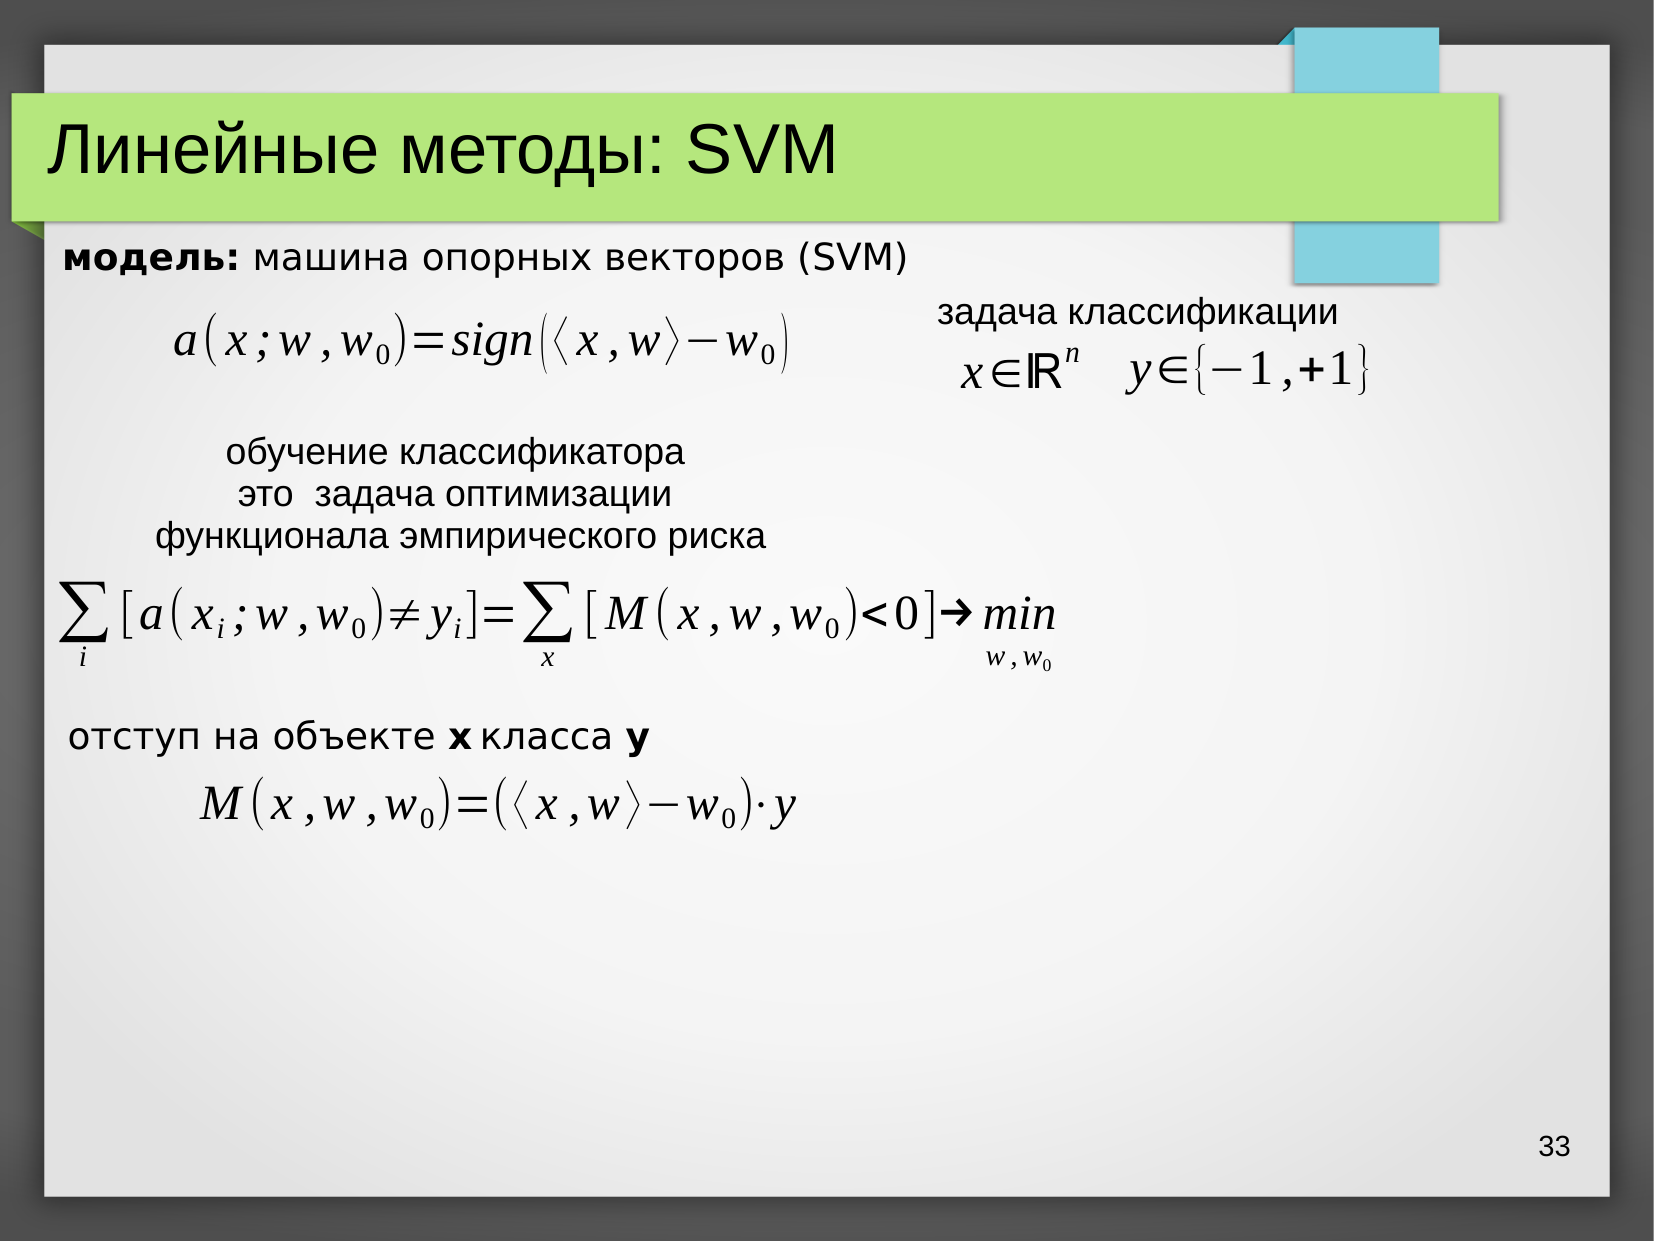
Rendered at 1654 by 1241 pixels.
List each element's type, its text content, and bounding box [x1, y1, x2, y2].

text_box задача классификации [925, 286, 1351, 337]
chart [1119, 342, 1382, 401]
chart [952, 341, 1087, 405]
chart [190, 774, 804, 839]
text_box модель: машина опорных векторов (SVM) [47, 227, 945, 287]
text_box отступ на объекте x класса y [52, 707, 699, 775]
picture [0, 0, 1654, 1241]
title Линейные методы: SVM [47, 109, 1501, 189]
text_box обучение классификатора это задача оптимизации функционала эмпирического риска [70, 437, 851, 550]
chart [49, 578, 1063, 677]
chart [165, 310, 796, 378]
